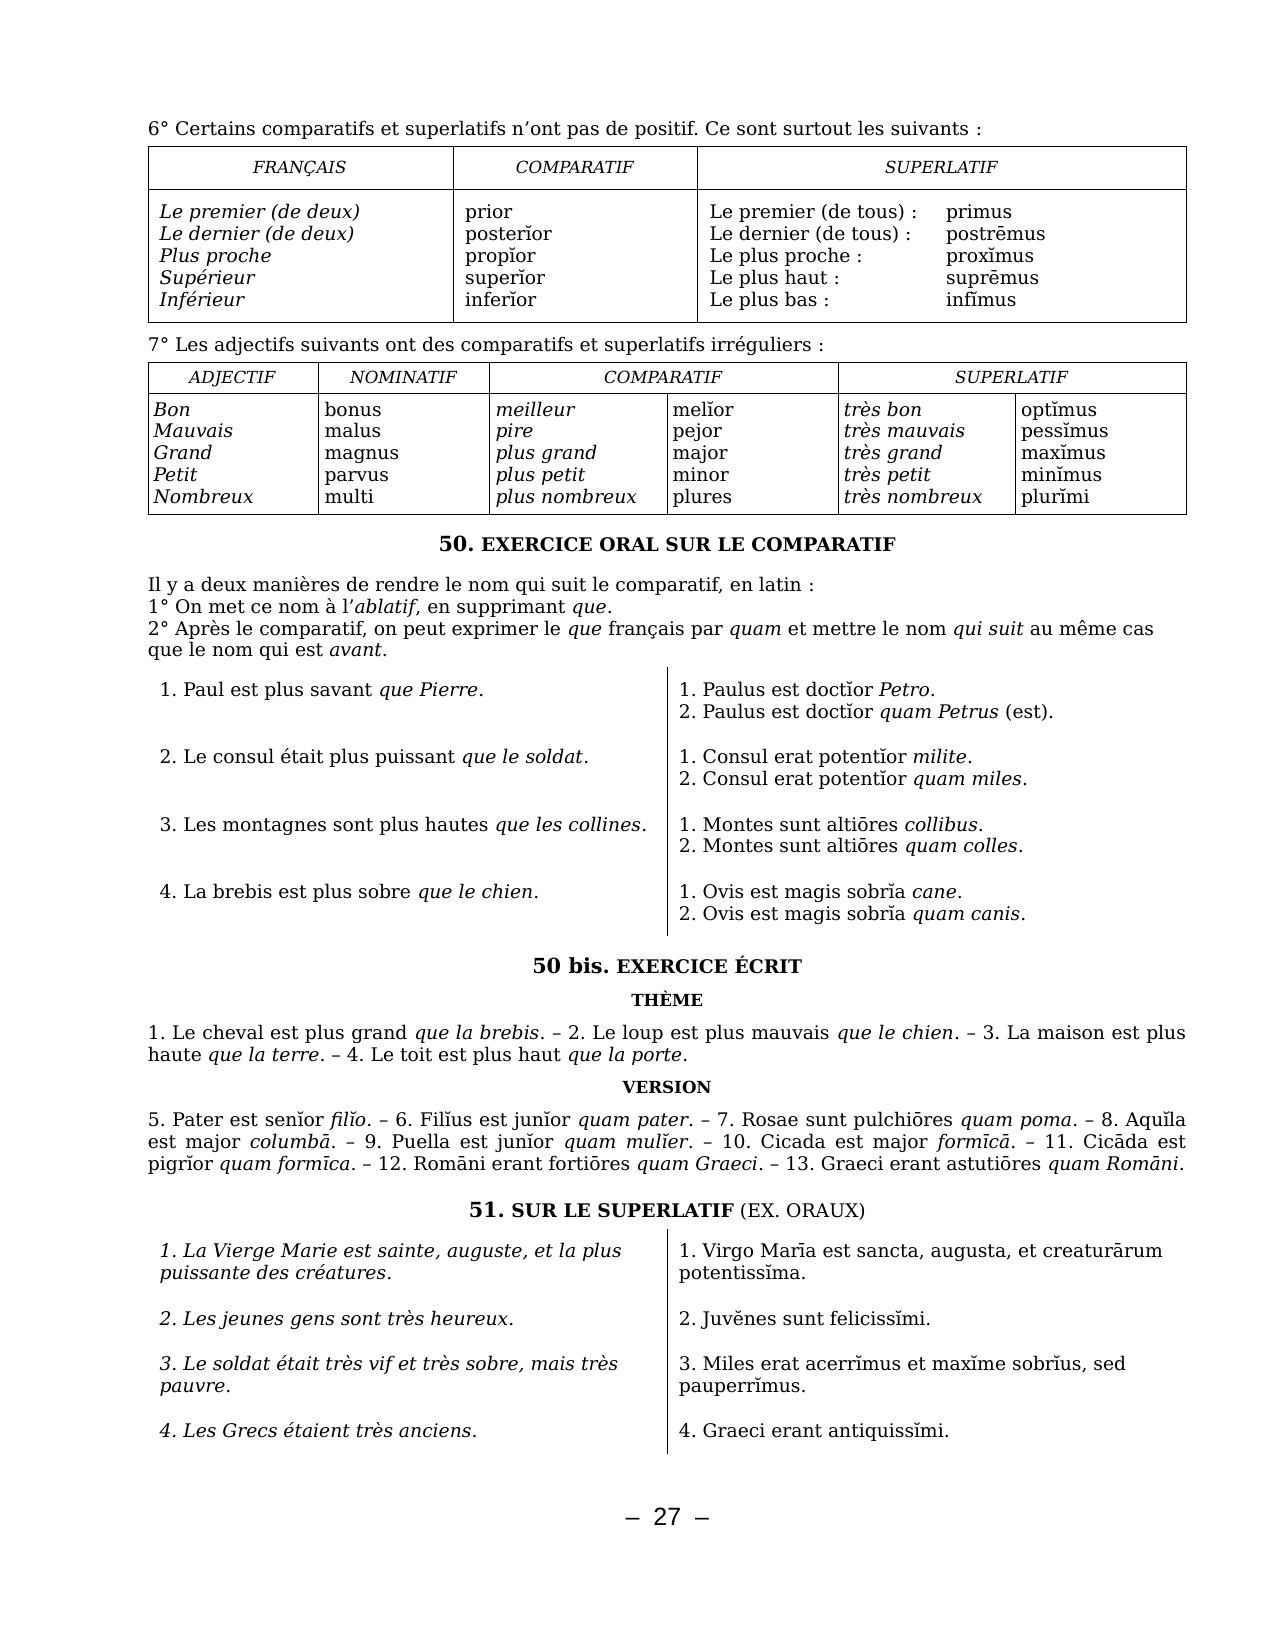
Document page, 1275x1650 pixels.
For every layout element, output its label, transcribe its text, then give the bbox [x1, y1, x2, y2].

text 5. Pater est senĭor filĭo. – 6. Filĭus est junĭor quam pater. – 7. Rosae sunt pulchiōres quam poma. – 8. Aquĭla est major columbā. – 9. Puella est junĭor quam mulĭer. – 10. Cicada est major formīcā. – 11. Cicāda est pigrĭor quam formīca. – 12. Romāni erant fortiōres quam Graeci. – 13. Graeci erant astutiōres quam Romāni. [148, 1109, 1186, 1174]
table_cell prior posterĭor propĭor superĭor inferĭor [454, 190, 697, 322]
table_header 1. Paul est plus savant que Pierre. [148, 667, 667, 734]
table_header COMPARATIF [454, 147, 697, 189]
table_cell bonus malus magnus parvus multi [319, 394, 489, 514]
table_cell 2. Les jeunes gens sont très heureux. [148, 1296, 667, 1341]
text 6° Certains comparatifs et superlatifs n’ont pas de positif. Ce sont surtout les suivants : [148, 118, 1186, 140]
table_cell Bon Mauvais Grand Petit Nombreux [149, 394, 318, 514]
text 7° Les adjectifs suivants ont des comparatifs et superlatifs irréguliers : [148, 334, 1186, 356]
table_cell 2. Le consul était plus puissant que le soldat. [148, 735, 667, 802]
table_header 1. La Vierge Marie est sainte, auguste, et la plus puissante des créatures. [148, 1229, 667, 1296]
text 50. EXERCICE ORAL SUR LE COMPARATIF [148, 532, 1186, 556]
table_cell meilleur pire plus grand plus petit plus nombreux [490, 394, 667, 514]
table_cell optĭmus pessĭmus maxĭmus minĭmus plurĭmi [1016, 394, 1186, 514]
table_cell 4. Les Grecs étaient très anciens. [148, 1409, 667, 1454]
table_header FRANÇAIS [149, 147, 453, 189]
text 1. Le cheval est plus grand que la brebis. – 2. Le loup est plus mauvais que le chien. – 3. La maison est plus haute que la terre. – 4. Le toit est plus haut que la porte. [148, 1022, 1186, 1066]
table_header NOMINATIF [319, 363, 489, 393]
table_header SUPERLATIF [839, 363, 1186, 393]
table_header COMPARATIF [490, 363, 838, 393]
table_cell Le premier (de deux) Le dernier (de deux) Plus proche Supérieur Inférieur [149, 190, 453, 322]
text VERSION [148, 1077, 1186, 1097]
text Il y a deux manières de rendre le nom qui suit le comparatif, en latin : 1° On met ce nom à l’ablatif, en supprimant que. 2° Après le comparatif, on peut exprimer le que français par quam et mettre le nom qui suit au même cas que le nom qui est avant. [148, 574, 1186, 661]
table_cell 3. Miles erat acerrĭmus et maxĭme sobrĭus, sed pauperrĭmus. [668, 1341, 1186, 1409]
table_cell 2. Juvĕnes sunt felicissĭmi. [668, 1296, 1186, 1341]
table_cell Le premier (de tous) : primus Le dernier (de tous) : postrēmus Le plus proche : proxĭmus Le plus haut : suprēmus Le plus bas : infĭmus [698, 190, 1186, 322]
table_header 1. Paulus est doctĭor Petro. 2. Paulus est doctĭor quam Petrus (est). [668, 667, 1186, 734]
table_cell 4. Graeci erant antiquissĭmi. [668, 1409, 1186, 1454]
text 50 bis. EXERCICE ÉCRIT [148, 954, 1186, 978]
table_cell 3. Les montagnes sont plus hautes que les collines. [148, 802, 667, 869]
table_cell melĭor pejor major minor plures [668, 394, 838, 514]
table_cell 3. Le soldat était très vif et très sobre, mais très pauvre. [148, 1341, 667, 1409]
table_cell 1. Consul erat potentĭor milite. 2. Consul erat potentĭor quam miles. [668, 735, 1186, 802]
table_cell 4. La brebis est plus sobre que le chien. [148, 869, 667, 936]
table_cell 1. Montes sunt altiōres collibus. 2. Montes sunt altiōres quam colles. [668, 802, 1186, 869]
table_header 1. Virgo Marīa est sancta, augusta, et creaturārum potentissĭma. [668, 1229, 1186, 1296]
table_header ADJECTIF [149, 363, 318, 393]
text THÈME [148, 990, 1186, 1010]
table_cell 1. Ovis est magis sobrĭa cane. 2. Ovis est magis sobrĭa quam canis. [668, 869, 1186, 936]
table_header SUPERLATIF [698, 147, 1186, 189]
text 51. SUR LE SUPERLATIF (EX. ORAUX) [148, 1198, 1186, 1223]
table_cell très bon très mauvais très grand très petit très nombreux [839, 394, 1015, 514]
